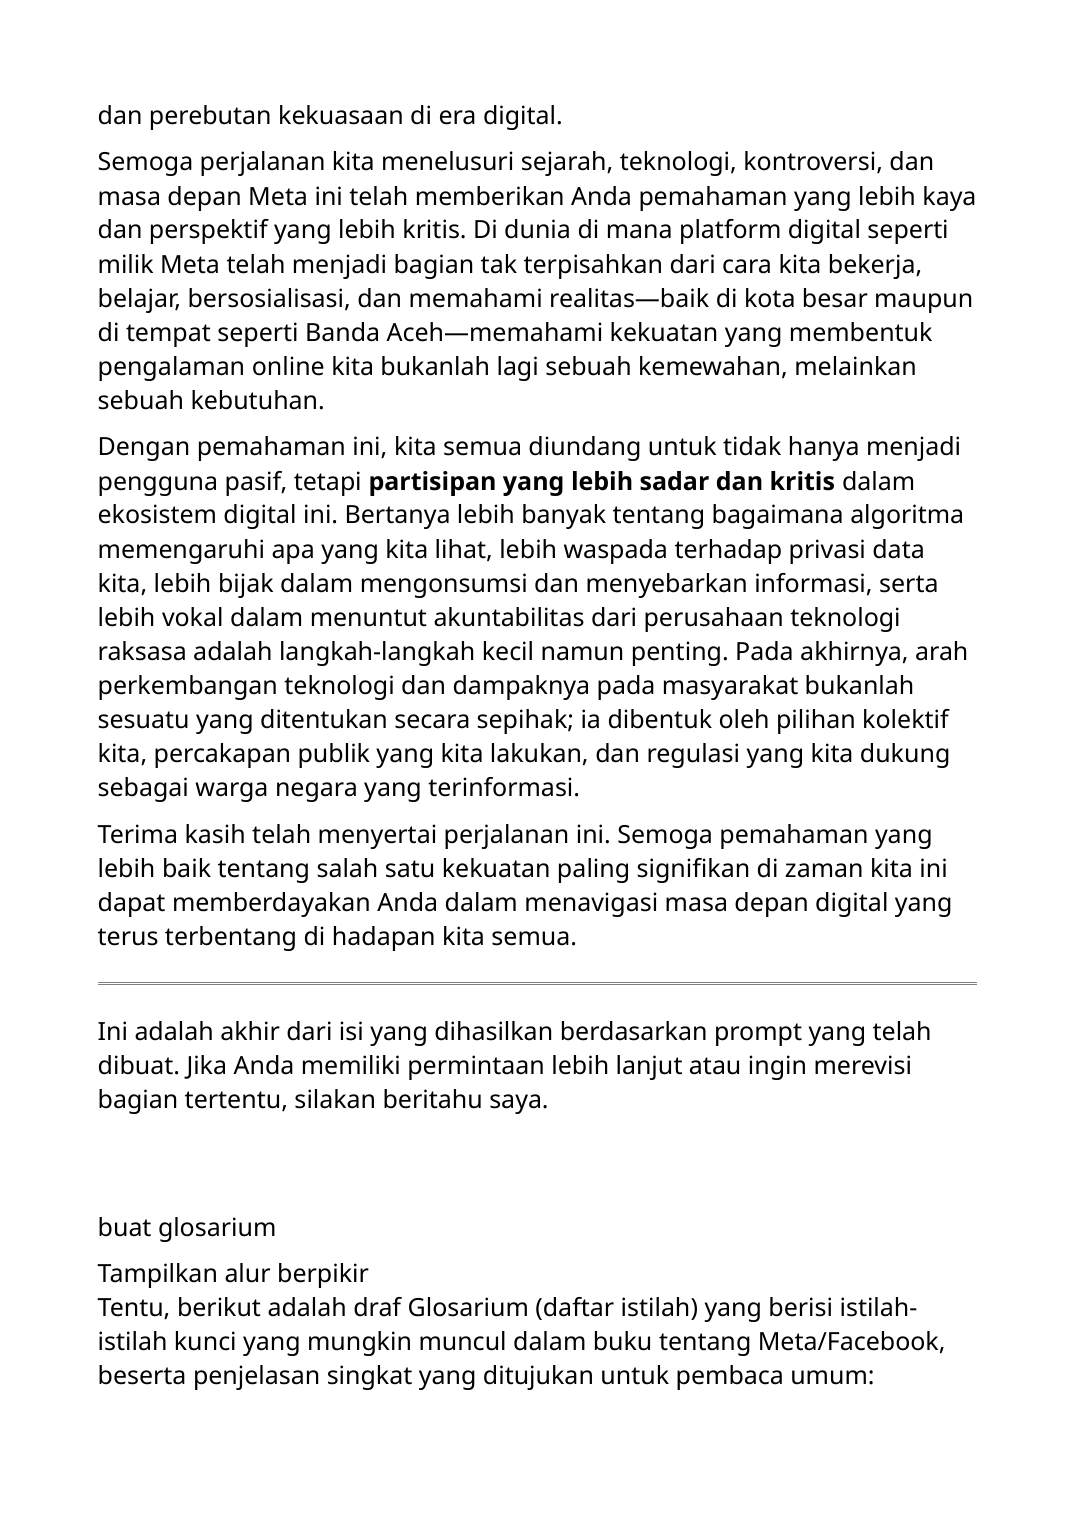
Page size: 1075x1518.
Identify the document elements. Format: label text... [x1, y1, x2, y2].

text Tentu, berikut adalah draf Glosarium (daftar istilah) yang berisi istilah-istilah kunci yang mungkin muncul dalam buku tentang Meta/Facebook, beserta penjelasan singkat yang ditujukan untuk pembaca umum: [97, 1290, 977, 1392]
text Tampilkan alur berpikir [97, 1256, 977, 1290]
text Dengan pemahaman ini, kita semua diundang untuk tidak hanya menjadi pengguna pasif, tetapi partisipan yang lebih sadar dan kritis dalam ekosistem digital ini. Bertanya lebih banyak tentang bagaimana algoritma memengaruhi apa yang kita lihat, lebih waspada terhadap privasi data kita, lebih bijak dalam mengonsumsi dan menyebarkan informasi, serta lebih vokal dalam menuntut akuntabilitas dari perusahaan teknologi raksasa adalah langkah-langkah kecil namun penting. Pada akhirnya, arah perkembangan teknologi dan dampaknya pada masyarakat bukanlah sesuatu yang ditentukan secara sepihak; ia dibentuk oleh pilihan kolektif kita, percakapan publik yang kita lakukan, dan regulasi yang kita dukung sebagai warga negara yang terinformasi. [97, 429, 977, 804]
text Ini adalah akhir dari isi yang dihasilkan berdasarkan prompt yang telah dibuat. Jika Anda memiliki permintaan lebih lanjut atau ingin merevisi bagian tertentu, silakan beritahu saya. [97, 1014, 977, 1116]
text Terima kasih telah menyertai perjalanan ini. Semoga pemahaman yang lebih baik tentang salah satu kekuatan paling signifikan di zaman kita ini dapat memberdayakan Anda dalam menavigasi masa depan digital yang terus terbentang di hadapan kita semua. [97, 816, 977, 952]
text buat glosarium [97, 1209, 977, 1243]
text dan perebutan kekuasaan di era digital. [97, 97, 977, 132]
text Semoga perjalanan kita menelusuri sejarah, teknologi, kontroversi, dan masa depan Meta ini telah memberikan Anda pemahaman yang lebih kaya dan perspektif yang lebih kritis. Di dunia di mana platform digital seperti milik Meta telah menjadi bagian tak terpisahkan dari cara kita bekerja, belajar, bersosialisasi, dan memahami realitas—baik di kota besar maupun di tempat seperti Banda Aceh—memahami kekuatan yang membentuk pengalaman online kita bukanlah lagi sebuah kemewahan, melainkan sebuah kebutuhan. [97, 144, 977, 417]
